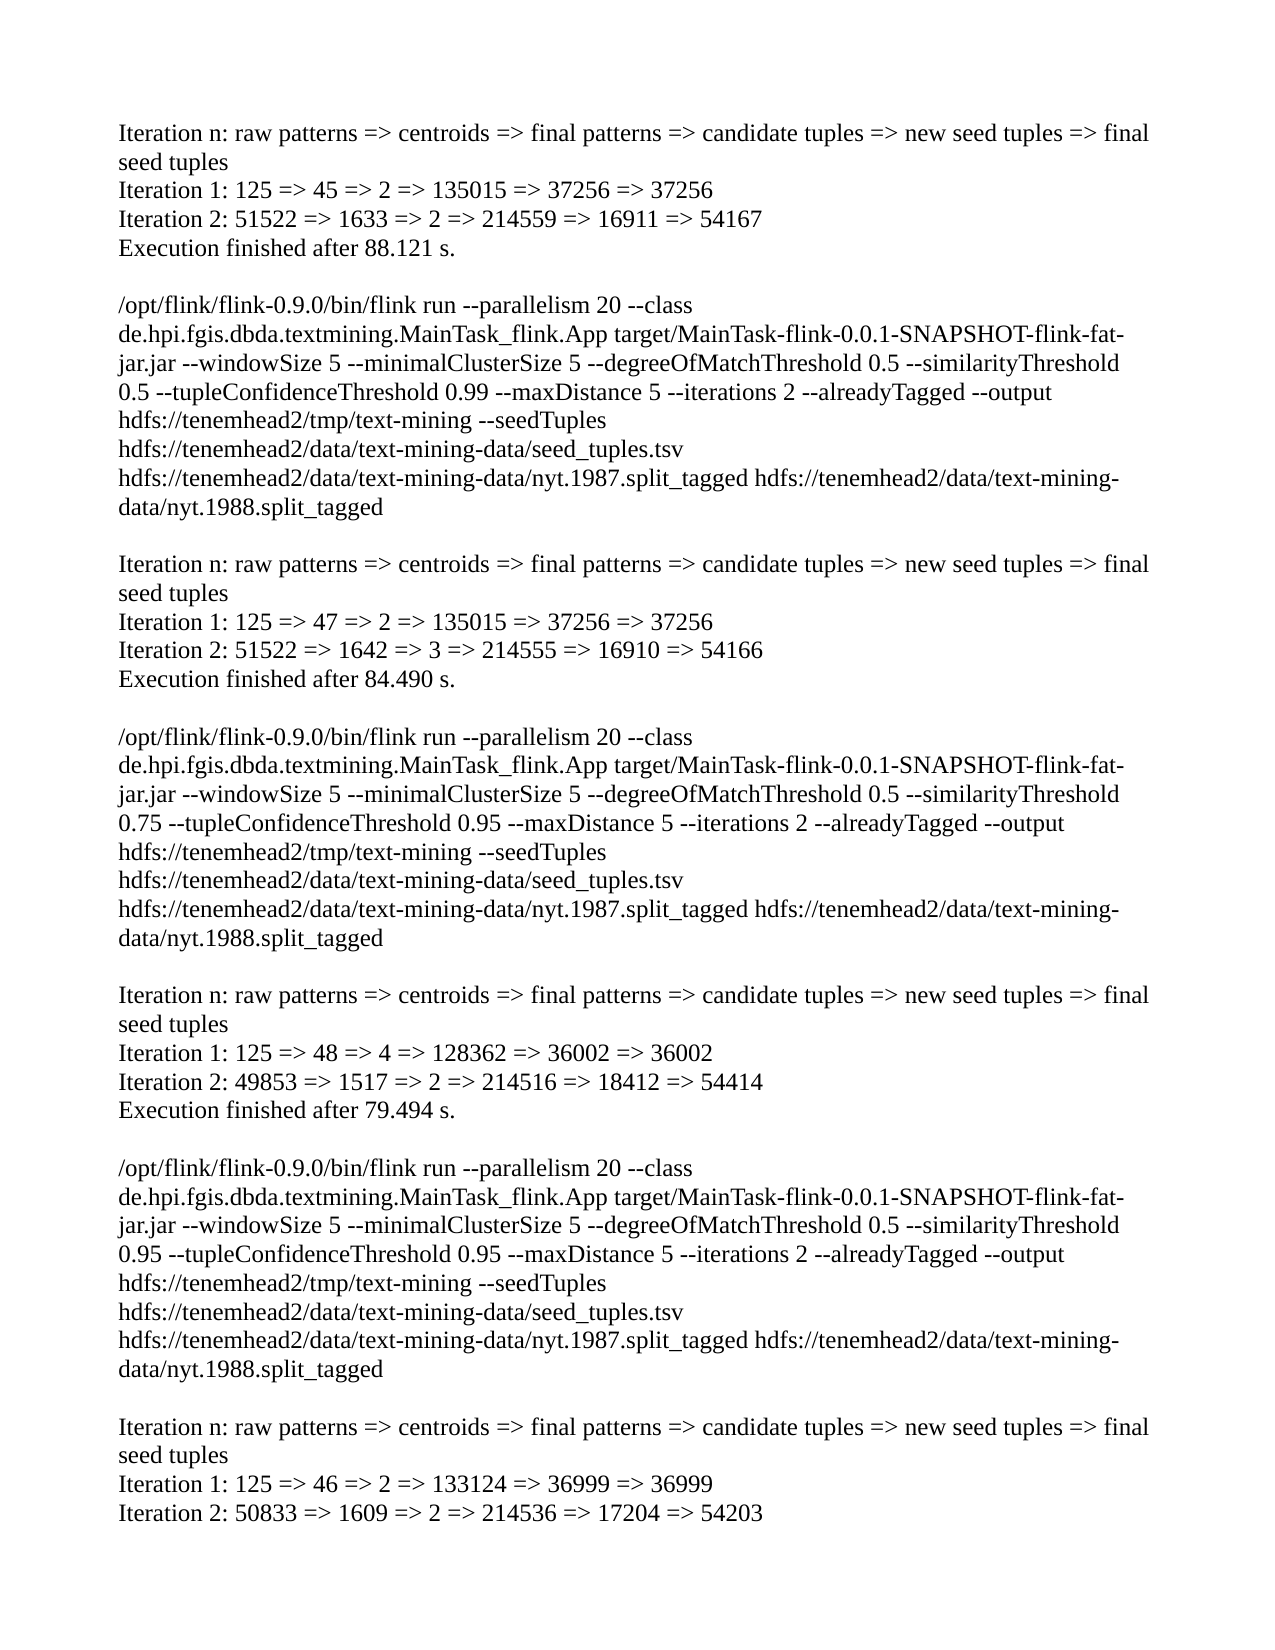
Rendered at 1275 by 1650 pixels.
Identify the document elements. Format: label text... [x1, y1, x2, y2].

text Iteration n: raw patterns => centroids => final patterns => candidate tuples => new seed tuples => final seed tuples [118, 981, 1157, 1038]
text Execution finished after 88.121 s. [118, 233, 1157, 262]
text Iteration 1: 125 => 48 => 4 => 128362 => 36002 => 36002 [118, 1038, 1157, 1067]
text Iteration 1: 125 => 47 => 2 => 135015 => 37256 => 37256 [118, 607, 1157, 636]
text Execution finished after 79.494 s. [118, 1096, 1157, 1124]
text Iteration 1: 125 => 45 => 2 => 135015 => 37256 => 37256 [118, 176, 1157, 204]
text Iteration n: raw patterns => centroids => final patterns => candidate tuples => new seed tuples => final seed tuples [118, 549, 1157, 607]
text Iteration 2: 49853 => 1517 => 2 => 214516 => 18412 => 54414 [118, 1067, 1157, 1096]
text Iteration 1: 125 => 46 => 2 => 133124 => 36999 => 36999 [118, 1469, 1157, 1498]
text /opt/flink/flink-0.9.0/bin/flink run --parallelism 20 --class de.hpi.fgis.dbda.textmining.MainTask_flink.App target/MainTask-flink-0.0.1-SNAPSHOT-flink-fat-jar.jar --windowSize 5 --minimalClusterSize 5 --degreeOfMatchThreshold 0.5 --similarityThreshold 0.75 --tupleConfidenceThreshold 0.95 --maxDistance 5 --iterations 2 --alreadyTagged --output hdfs://tenemhead2/tmp/text-mining --seedTuples hdfs://tenemhead2/data/text-mining-data/seed_tuples.tsv hdfs://tenemhead2/data/text-mining-data/nyt.1987.split_tagged hdfs://tenemhead2/data/text-mining-data/nyt.1988.split_tagged [118, 722, 1157, 952]
text Iteration 2: 50833 => 1609 => 2 => 214536 => 17204 => 54203 [118, 1498, 1157, 1527]
text Iteration n: raw patterns => centroids => final patterns => candidate tuples => new seed tuples => final seed tuples [118, 1412, 1157, 1469]
text Iteration 2: 51522 => 1633 => 2 => 214559 => 16911 => 54167 [118, 204, 1157, 233]
text /opt/flink/flink-0.9.0/bin/flink run --parallelism 20 --class de.hpi.fgis.dbda.textmining.MainTask_flink.App target/MainTask-flink-0.0.1-SNAPSHOT-flink-fat-jar.jar --windowSize 5 --minimalClusterSize 5 --degreeOfMatchThreshold 0.5 --similarityThreshold 0.5 --tupleConfidenceThreshold 0.99 --maxDistance 5 --iterations 2 --alreadyTagged --output hdfs://tenemhead2/tmp/text-mining --seedTuples hdfs://tenemhead2/data/text-mining-data/seed_tuples.tsv hdfs://tenemhead2/data/text-mining-data/nyt.1987.split_tagged hdfs://tenemhead2/data/text-mining-data/nyt.1988.split_tagged [118, 291, 1157, 521]
text Iteration n: raw patterns => centroids => final patterns => candidate tuples => new seed tuples => final seed tuples [118, 118, 1157, 176]
text Execution finished after 84.490 s. [118, 664, 1157, 693]
text Iteration 2: 51522 => 1642 => 3 => 214555 => 16910 => 54166 [118, 636, 1157, 664]
text /opt/flink/flink-0.9.0/bin/flink run --parallelism 20 --class de.hpi.fgis.dbda.textmining.MainTask_flink.App target/MainTask-flink-0.0.1-SNAPSHOT-flink-fat-jar.jar --windowSize 5 --minimalClusterSize 5 --degreeOfMatchThreshold 0.5 --similarityThreshold 0.95 --tupleConfidenceThreshold 0.95 --maxDistance 5 --iterations 2 --alreadyTagged --output hdfs://tenemhead2/tmp/text-mining --seedTuples hdfs://tenemhead2/data/text-mining-data/seed_tuples.tsv hdfs://tenemhead2/data/text-mining-data/nyt.1987.split_tagged hdfs://tenemhead2/data/text-mining-data/nyt.1988.split_tagged [118, 1153, 1157, 1383]
